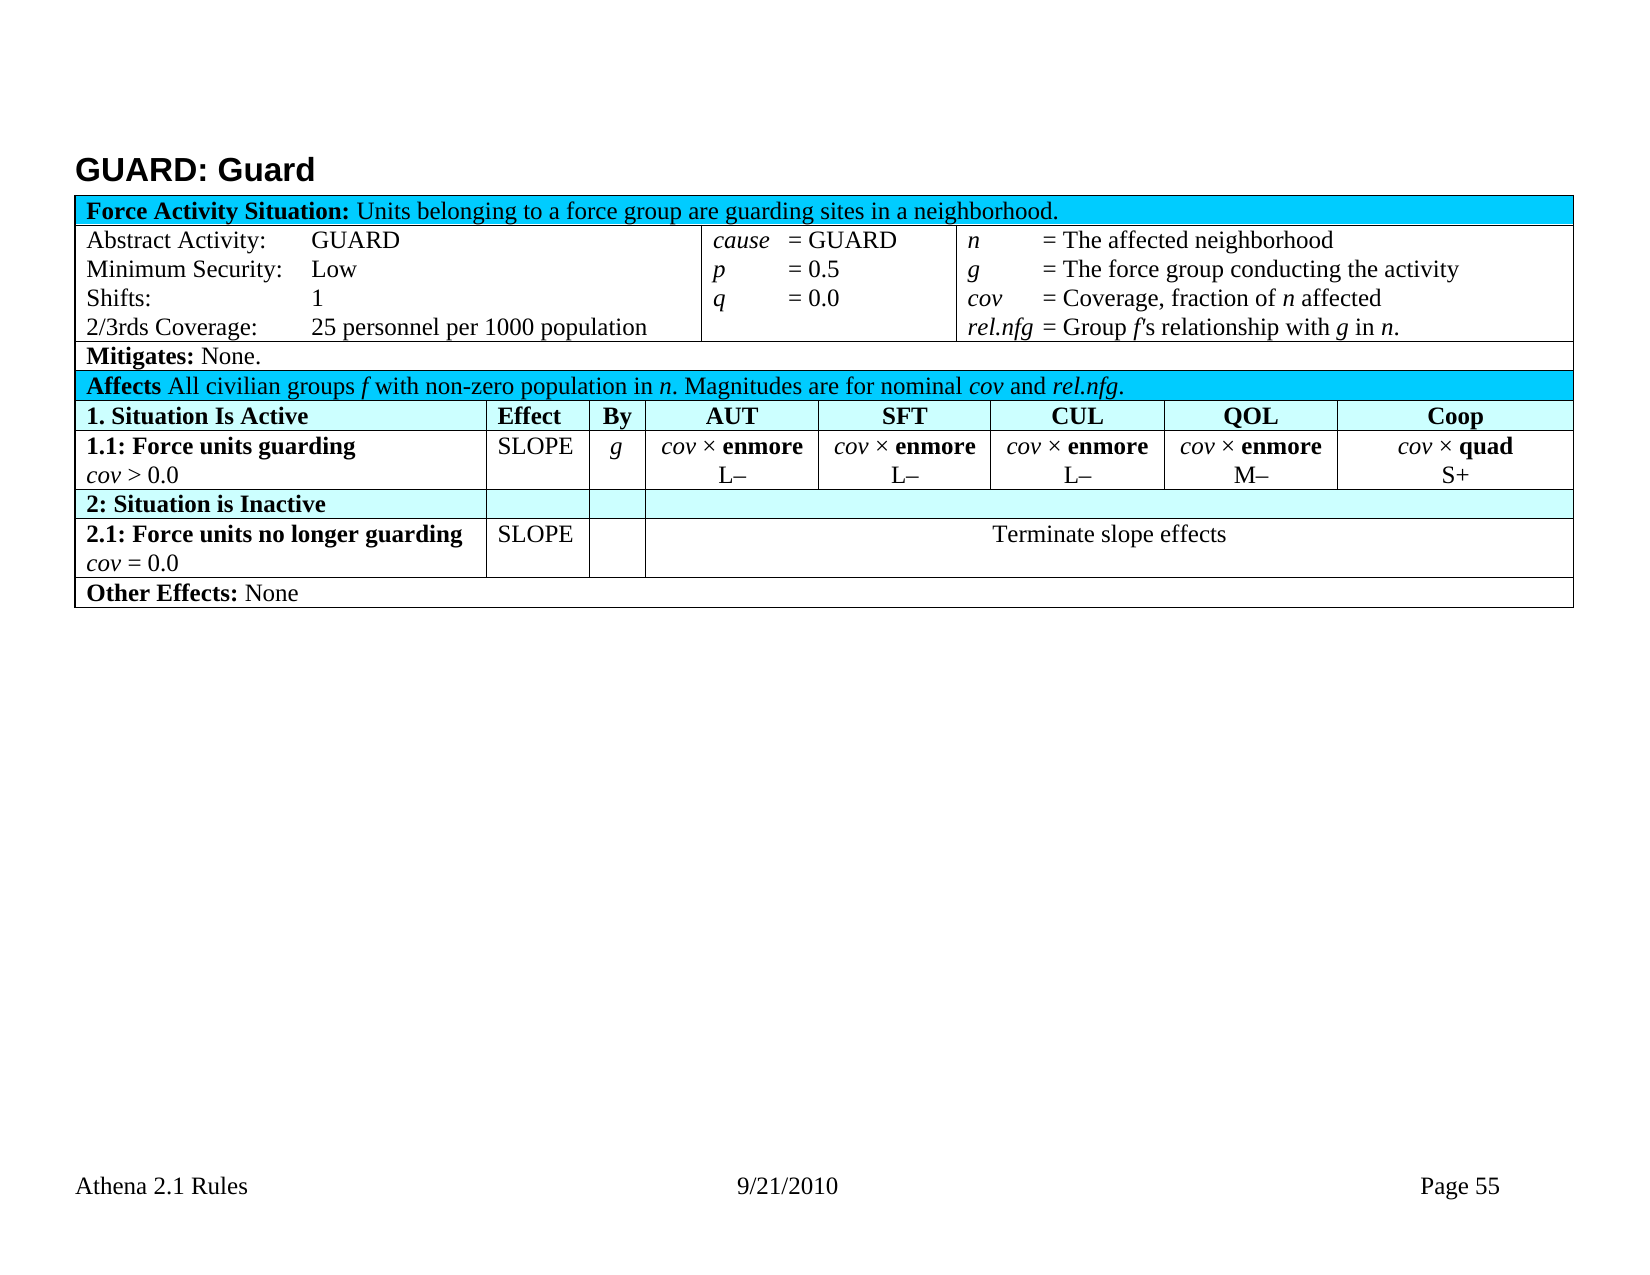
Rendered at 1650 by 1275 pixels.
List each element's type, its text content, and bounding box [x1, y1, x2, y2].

table_cell AUT [646, 401, 818, 430]
table_cell [487, 490, 589, 518]
table_cell [590, 519, 645, 577]
text GUARD: Guard [75, 150, 1575, 188]
table_cell SFT [819, 401, 990, 430]
table_cell cov × quad S+ [1338, 431, 1573, 488]
table_cell Terminate slope effects [646, 519, 1573, 577]
table_cell CUL [991, 401, 1164, 430]
table_cell QOL [1165, 401, 1337, 430]
table_cell [646, 490, 1573, 518]
table_cell 2.1: Force units no longer guarding cov = 0.0 [76, 519, 486, 577]
table_cell Effect [487, 401, 589, 430]
table_cell Other Effects: None [76, 578, 1573, 607]
table_cell 1.1: Force units guarding cov > 0.0 [76, 431, 486, 488]
table_cell 1. Situation Is Active [76, 401, 486, 430]
table_cell By [590, 401, 645, 430]
table_cell cov × enmore L– [819, 431, 990, 488]
table_cell Affects All civilian groups f with non-zero population in n. Magnitudes are for nominal cov and rel.nfg. [76, 371, 1573, 400]
table_cell Abstract Activity: GUARD Minimum Security: Low Shifts: 1 2/3rds Coverage: 25 personnel per 1000 population [76, 226, 701, 341]
table_cell n = The affected neighborhood g = The force group conducting the activity cov = Coverage, fraction of n affected rel.nfg = Group f's relationship with g in n. [957, 226, 1573, 341]
table_cell 2: Situation is Inactive [76, 490, 486, 518]
table_cell g [590, 431, 645, 488]
table_cell Mitigates: None. [76, 342, 1573, 370]
table_cell cov × enmore L– [646, 431, 818, 488]
table_cell SLOPE [487, 431, 589, 488]
table_cell cause = GUARD p = 0.5 q = 0.0 [702, 226, 956, 341]
table_cell cov × enmore M– [1165, 431, 1337, 488]
table_cell Coop [1338, 401, 1573, 430]
table_header Force Activity Situation: Units belonging to a force group are guarding sites in a neighborhood. [76, 196, 1573, 224]
table_cell SLOPE [487, 519, 589, 577]
table_cell [590, 490, 645, 518]
table_cell cov × enmore L– [991, 431, 1164, 488]
